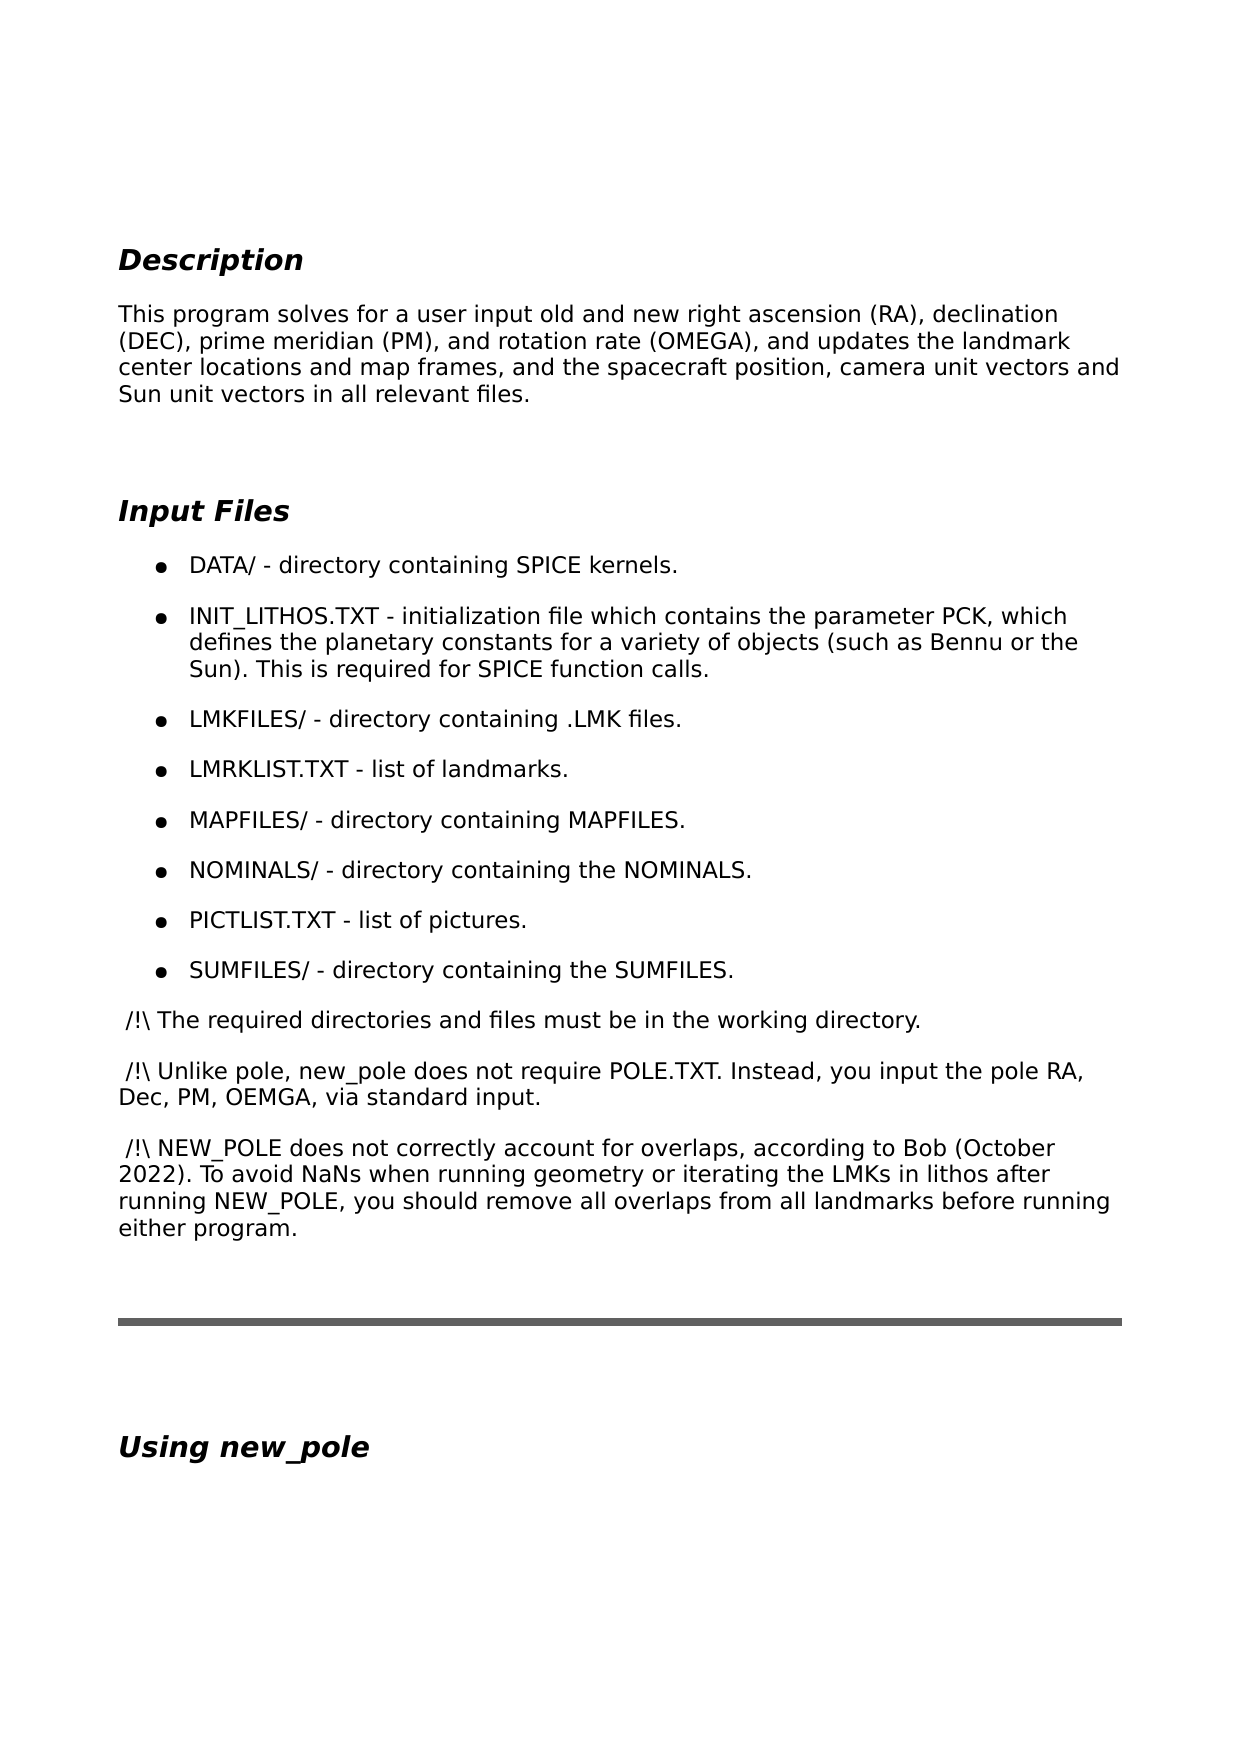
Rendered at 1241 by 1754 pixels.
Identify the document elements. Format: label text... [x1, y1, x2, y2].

text This program solves for a user input old and new right ascension (RA), declination (DEC), prime meridian (PM), and rotation rate (OMEGA), and updates the landmark center locations and map frames, and the spacecraft position, camera unit vectors and Sun unit vectors in all relevant files. [118, 301, 1122, 408]
list PICTLIST.TXT - list of pictures. [153, 907, 1122, 934]
list SUMFILES/ - directory containing the SUMFILES. [153, 957, 1122, 984]
text /!\ The required directories and files must be in the working directory. [118, 1008, 1122, 1034]
table_header [118, 118, 620, 168]
text /!\ NEW_POLE does not correctly account for overlaps, according to Bob (October 2022). To avoid NaNs when running geometry or iterating the LMKs in lithos after running NEW_POLE, you should remove all overlaps from all landmarks before running either program. [118, 1135, 1122, 1241]
subtitle Using new_pole [118, 1431, 1122, 1464]
subtitle Input Files [118, 495, 1122, 528]
table_header [620, 118, 1122, 168]
list LMKFILES/ - directory containing .LMK files. [153, 706, 1122, 733]
list MAPFILES/ - directory containing MAPFILES. [153, 807, 1122, 833]
subtitle Description [118, 243, 1122, 277]
text /!\ Unlike pole, new_pole does not require POLE.TXT. Instead, you input the pole RA, Dec, PM, OEMGA, via standard input. [118, 1058, 1122, 1111]
list DATA/ - directory containing SPICE kernels. [153, 553, 1122, 579]
list NOMINALS/ - directory containing the NOMINALS. [153, 857, 1122, 884]
list LMRKLIST.TXT - list of landmarks. [153, 757, 1122, 783]
list INIT_LITHOS.TXT - initialization file which contains the parameter PCK, which defines the planetary constants for a variety of objects (such as Bennu or the Sun). This is required for SPICE function calls. [153, 603, 1122, 683]
